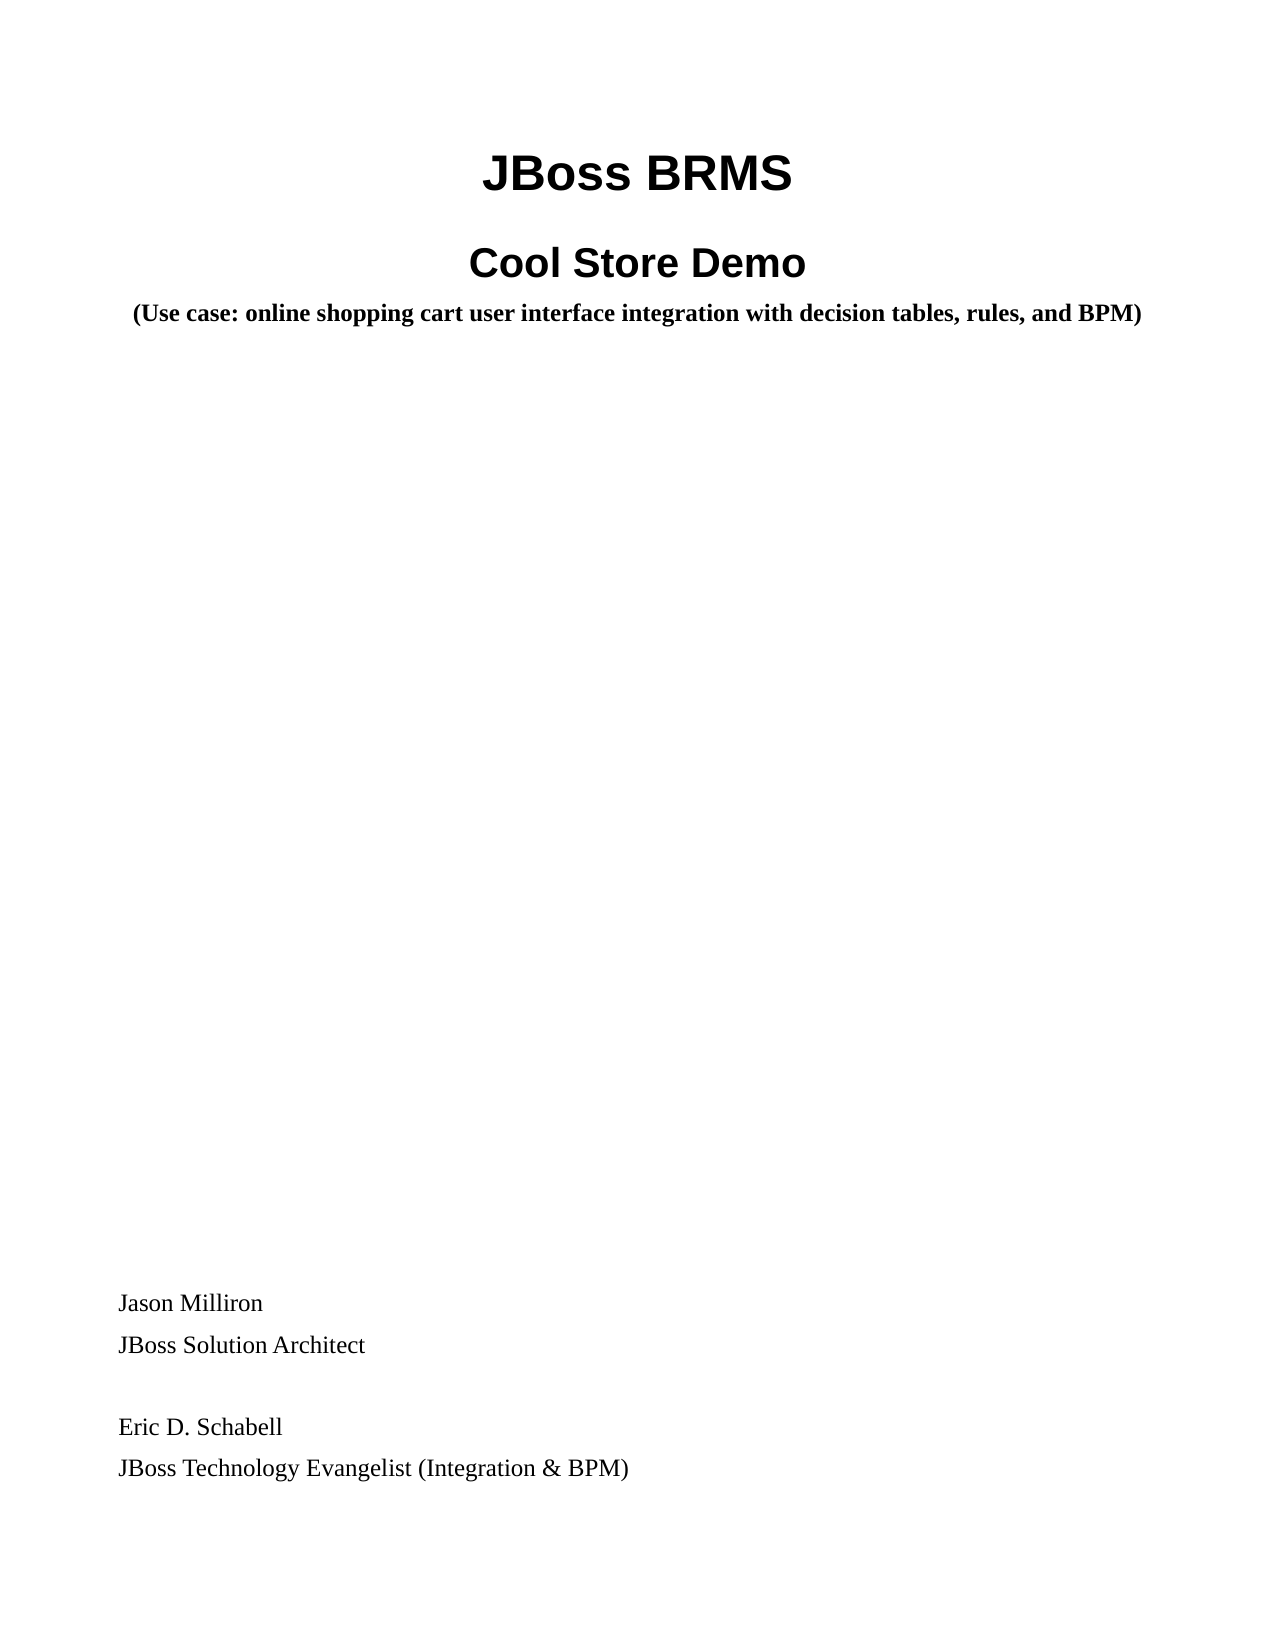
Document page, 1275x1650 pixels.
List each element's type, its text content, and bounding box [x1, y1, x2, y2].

subtitle Cool Store Demo [118, 238, 1157, 286]
text JBoss Solution Architect [118, 1330, 1157, 1358]
text JBoss Technology Evangelist (Integration & BPM) [118, 1453, 1157, 1482]
text (Use case: online shopping cart user interface integration with decision tables, rules, and BPM) [118, 298, 1157, 327]
text Eric D. Schabell [118, 1412, 1157, 1441]
text Jason Milliron [118, 1288, 1157, 1317]
subtitle JBoss BRMS [118, 143, 1157, 201]
